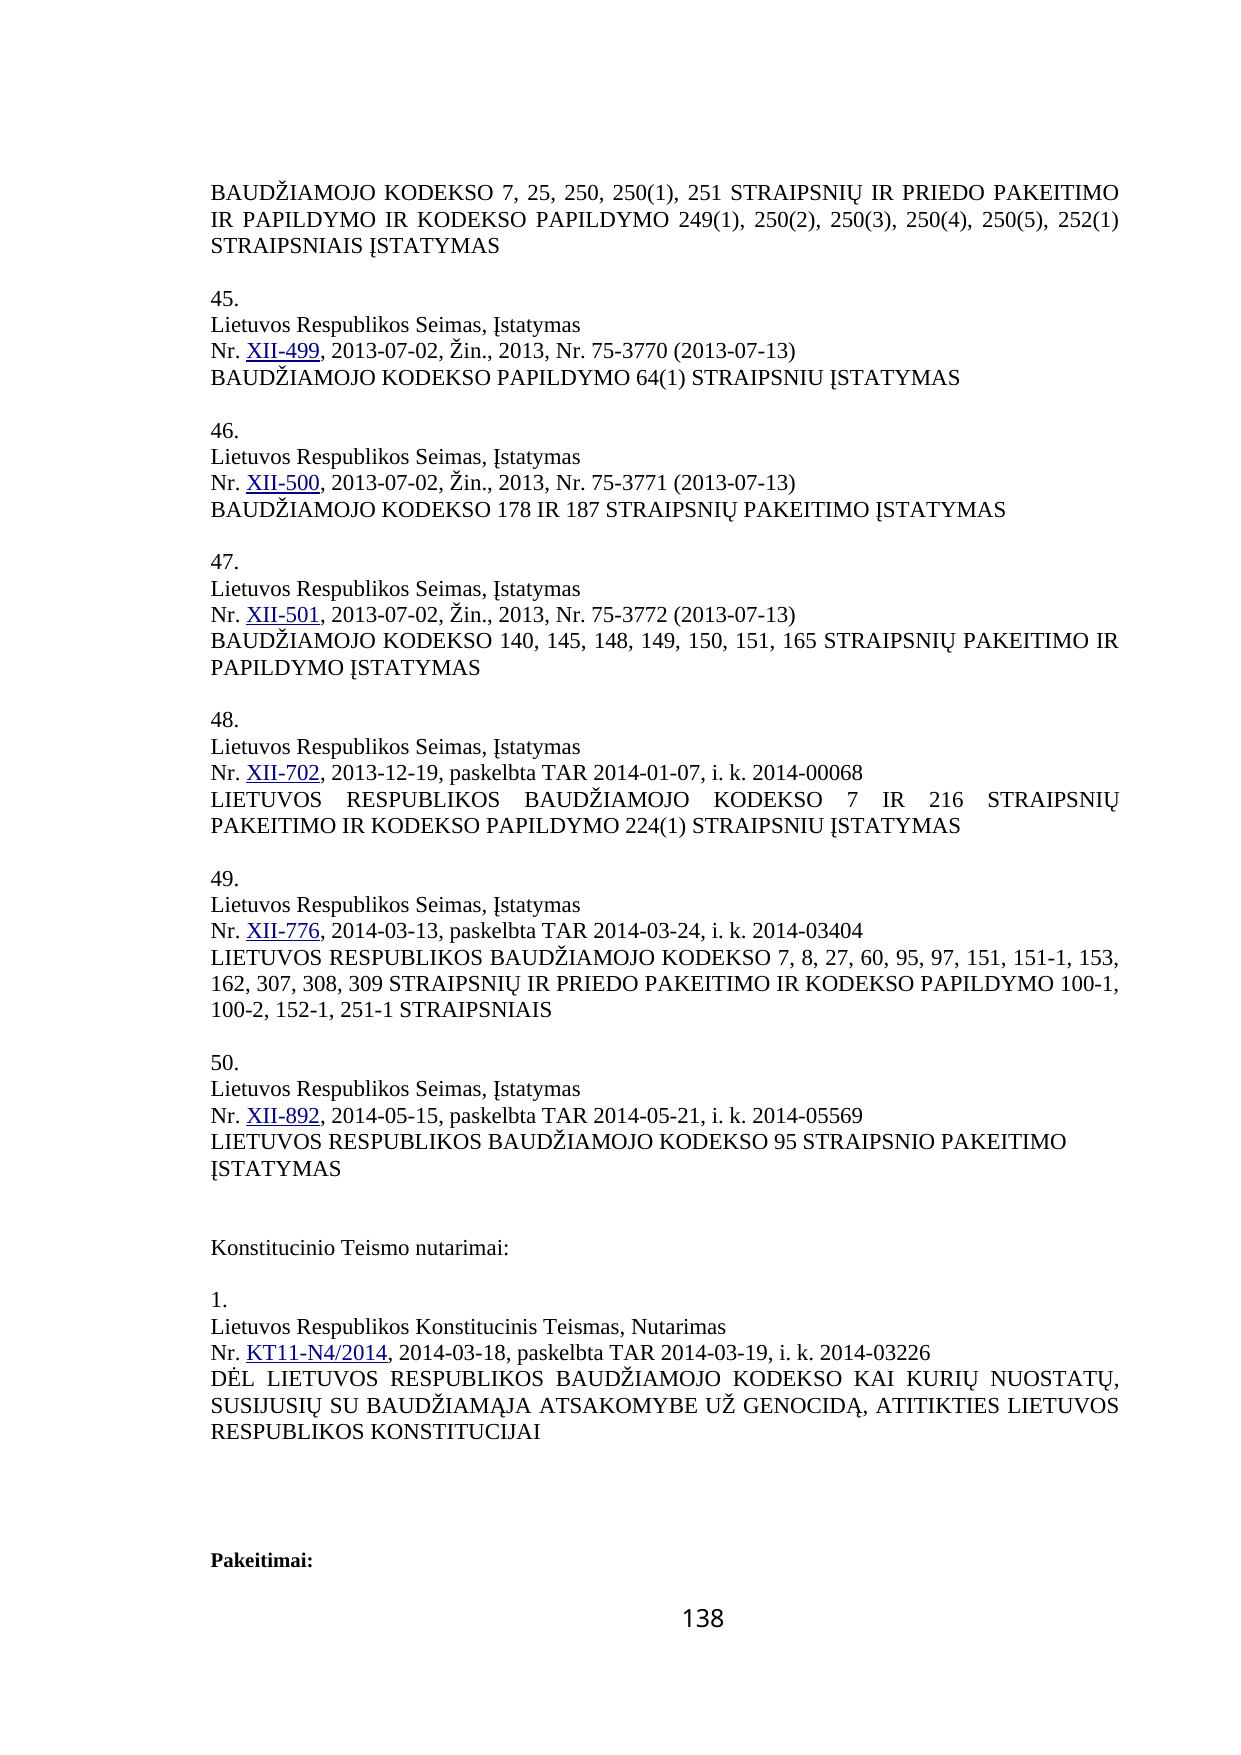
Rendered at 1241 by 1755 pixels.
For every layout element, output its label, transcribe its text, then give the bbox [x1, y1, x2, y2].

text BAUDŽIAMOJO KODEKSO 140, 145, 148, 149, 150, 151, 165 STRAIPSNIŲ PAKEITIMO IR PAPILDYMO ĮSTATYMAS [210, 627, 1120, 680]
text Nr. XII-776, 2014-03-13, paskelbta TAR 2014-03-24, i. k. 2014-03404 [210, 917, 1120, 944]
text Lietuvos Respublikos Konstitucinis Teismas, Nutarimas [210, 1313, 1120, 1339]
text 49. [210, 865, 1120, 891]
text 50. [210, 1049, 1120, 1076]
text Pakeitimai: [210, 1548, 1120, 1572]
text 48. [210, 707, 1120, 733]
text DĖL LIETUVOS RESPUBLIKOS BAUDŽIAMOJO KODEKSO KAI KURIŲ NUOSTATŲ, SUSIJUSIŲ SU BAUDŽIAMĄJA ATSAKOMYBE UŽ GENOCIDĄ, ATITIKTIES LIETUVOS RESPUBLIKOS KONSTITUCIJAI [210, 1365, 1120, 1444]
text Nr. KT11-N4/2014, 2014-03-18, paskelbta TAR 2014-03-19, i. k. 2014-03226 [210, 1339, 1120, 1365]
text BAUDŽIAMOJO KODEKSO 178 IR 187 STRAIPSNIŲ PAKEITIMO ĮSTATYMAS [210, 496, 1120, 522]
text Lietuvos Respublikos Seimas, Įstatymas [210, 311, 1120, 338]
text Lietuvos Respublikos Seimas, Įstatymas [210, 575, 1120, 601]
text 45. [210, 285, 1120, 311]
text Lietuvos Respublikos Seimas, Įstatymas [210, 1076, 1120, 1102]
text BAUDŽIAMOJO KODEKSO 7, 25, 250, 250(1), 251 STRAIPSNIŲ IR PRIEDO PAKEITIMO IR PAPILDYMO IR KODEKSO PAPILDYMO 249(1), 250(2), 250(3), 250(4), 250(5), 252(1) STRAIPSNIAIS ĮSTATYMAS [210, 179, 1120, 258]
text 1. [210, 1286, 1120, 1313]
text Lietuvos Respublikos Seimas, Įstatymas [210, 891, 1120, 917]
text Lietuvos Respublikos Seimas, Įstatymas [210, 443, 1120, 469]
text 46. [210, 417, 1120, 443]
text Lietuvos Respublikos Seimas, Įstatymas [210, 733, 1120, 759]
text Nr. XII-499, 2013-07-02, Žin., 2013, Nr. 75-3770 (2013-07-13) [210, 338, 1120, 364]
text Nr. XII-500, 2013-07-02, Žin., 2013, Nr. 75-3771 (2013-07-13) [210, 469, 1120, 496]
text BAUDŽIAMOJO KODEKSO PAPILDYMO 64(1) STRAIPSNIU ĮSTATYMAS [210, 364, 1120, 390]
text 47. [210, 548, 1120, 575]
text Konstitucinio Teismo nutarimai: [210, 1234, 1120, 1260]
text LIETUVOS RESPUBLIKOS BAUDŽIAMOJO KODEKSO 7, 8, 27, 60, 95, 97, 151, 151-1, 153, 162, 307, 308, 309 STRAIPSNIŲ IR PRIEDO PAKEITIMO IR KODEKSO PAPILDYMO 100-1, 100-2, 152-1, 251-1 STRAIPSNIAIS [210, 944, 1120, 1023]
text LIETUVOS RESPUBLIKOS BAUDŽIAMOJO KODEKSO 7 IR 216 STRAIPSNIŲ PAKEITIMO IR KODEKSO PAPILDYMO 224(1) STRAIPSNIU ĮSTATYMAS [210, 786, 1120, 838]
text LIETUVOS RESPUBLIKOS BAUDŽIAMOJO KODEKSO 95 STRAIPSNIO PAKEITIMO ĮSTATYMAS [210, 1128, 1120, 1181]
text Nr. XII-892, 2014-05-15, paskelbta TAR 2014-05-21, i. k. 2014-05569 [210, 1102, 1120, 1128]
text Nr. XII-702, 2013-12-19, paskelbta TAR 2014-01-07, i. k. 2014-00068 [210, 759, 1120, 786]
text Nr. XII-501, 2013-07-02, Žin., 2013, Nr. 75-3772 (2013-07-13) [210, 601, 1120, 627]
